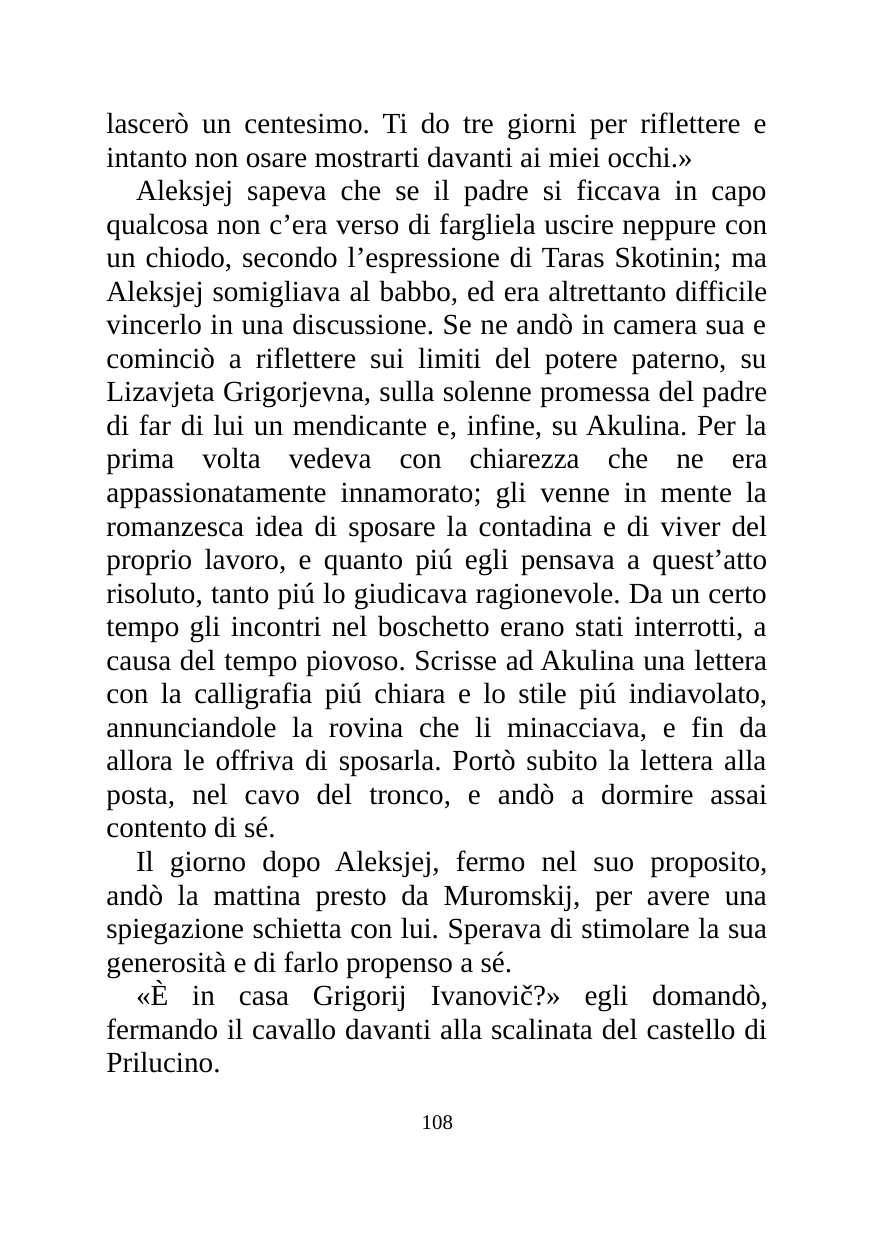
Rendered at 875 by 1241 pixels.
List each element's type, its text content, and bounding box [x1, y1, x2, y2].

text Il giorno dopo Aleksjej, fermo nel suo proposito, andò la mattina presto da Muromskij, per avere una spiegazione schietta con lui. Sperava di stimolare la sua generosità e di farlo propenso a sé. [106, 844, 768, 978]
text «È in casa Grigorij Ivanovič?» egli domandò, fermando il cavallo davanti alla scalinata del castello di Prilucino. [106, 978, 768, 1079]
text Aleksjej sapeva che se il padre si ficcava in capo qualcosa non c’era verso di fargliela uscire neppure con un chiodo, secondo l’espressione di Taras Skotinin; ma Aleksjej somigliava al babbo, ed era altrettanto difficile vincerlo in una discussione. Se ne andò in camera sua e cominciò a riflettere sui limiti del potere paterno, su Lizavjeta Grigorjevna, sulla solenne promessa del padre di far di lui un mendicante e, infine, su Akulina. Per la prima volta vedeva con chiarezza che ne era appassionatamente innamorato; gli venne in mente la romanzesca idea di sposare la contadina e di viver del proprio lavoro, e quanto piú egli pensava a quest’atto risoluto, tanto piú lo giudicava ragionevole. Da un certo tempo gli incontri nel boschetto erano stati interrotti, a causa del tempo piovoso. Scrisse ad Akulina una lettera con la calligrafia piú chiara e lo stile piú indiavolato, annunciandole la rovina che li minacciava, e fin da allora le offriva di sposarla. Portò subito la lettera alla posta, nel cavo del tronco, e andò a dormire assai contento di sé. [106, 173, 768, 844]
text lascerò un centesimo. Ti do tre giorni per riflettere e intanto non osare mostrarti davanti ai miei occhi.» [106, 106, 768, 173]
